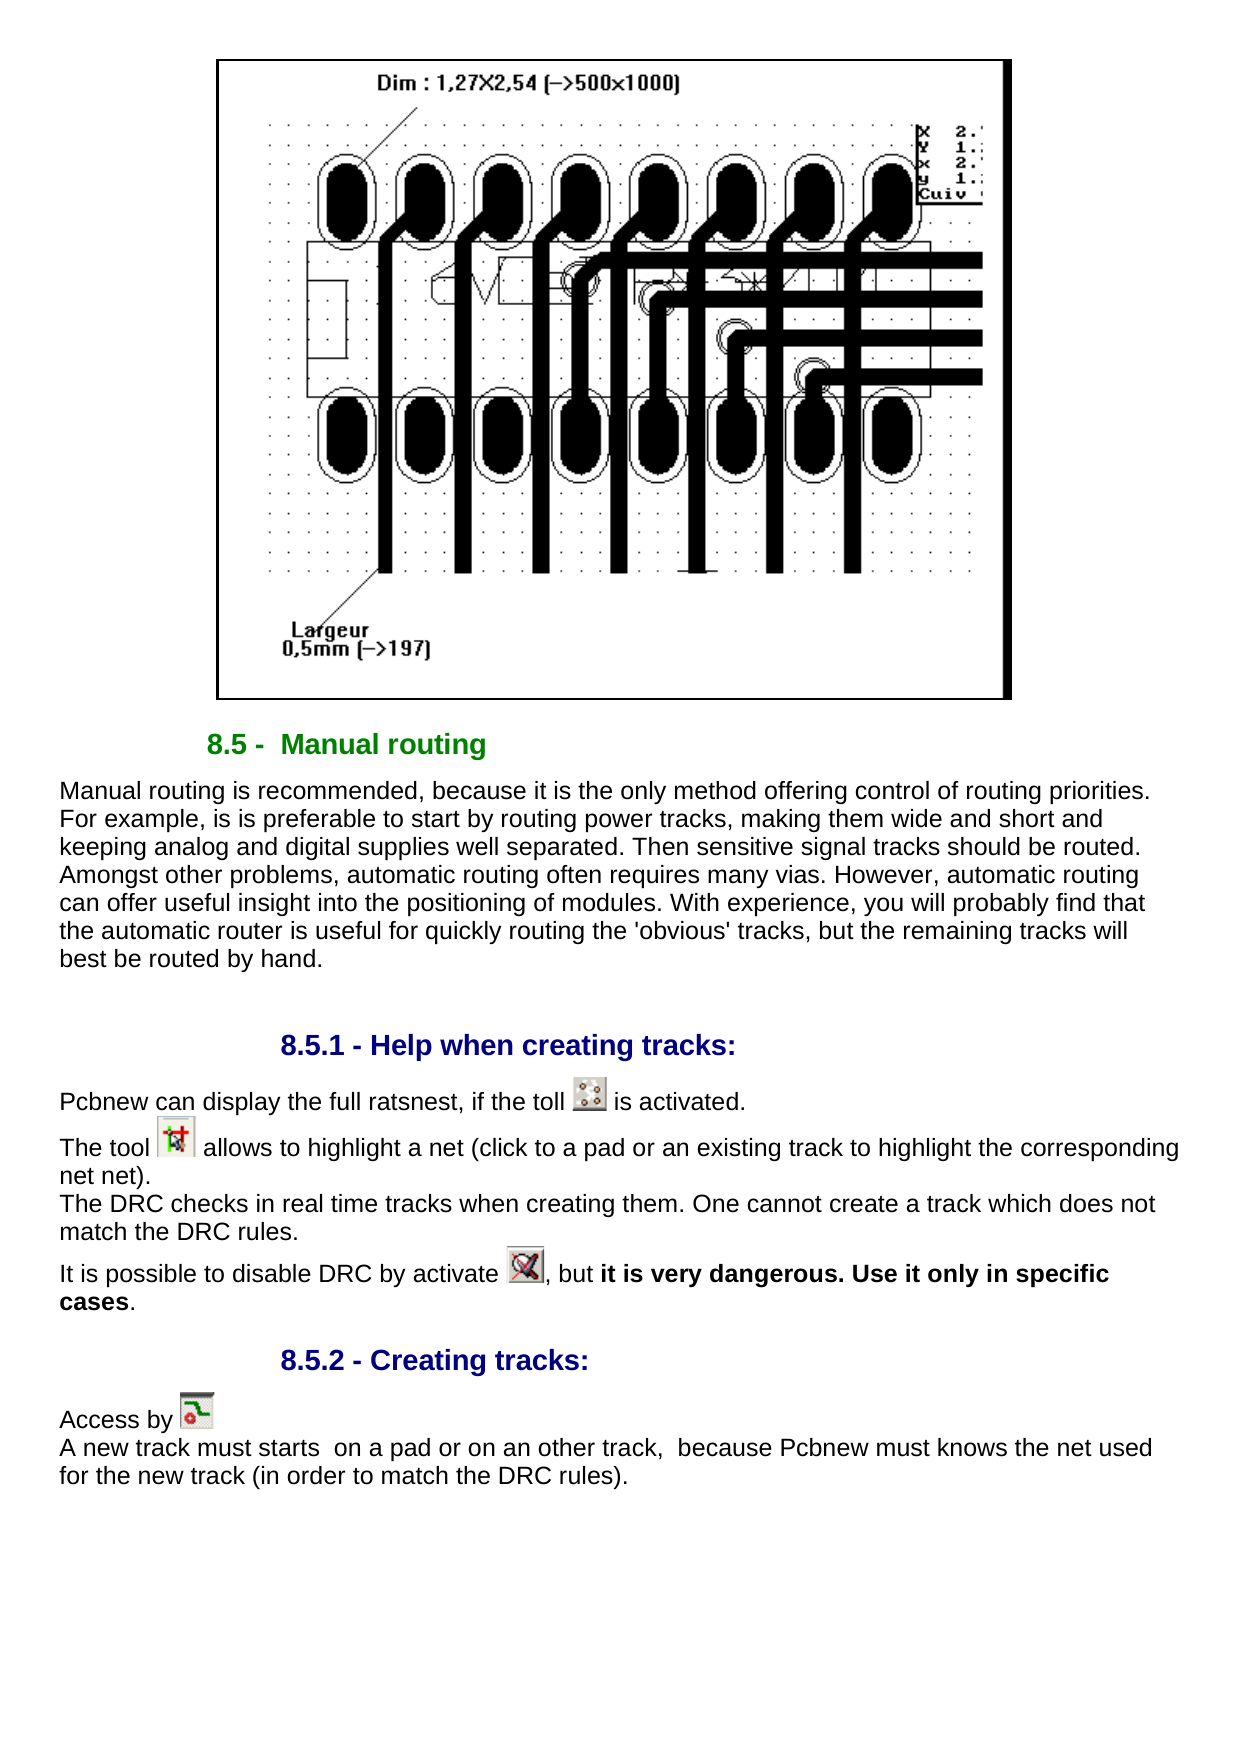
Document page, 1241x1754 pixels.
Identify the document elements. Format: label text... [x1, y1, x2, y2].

text The DRC checks in real time tracks when creating them. One cannot create a track which does not match the DRC rules. [59, 1190, 1181, 1246]
subtitle Help when creating tracks: [207, 1029, 1181, 1061]
picture [506, 1246, 545, 1283]
text Access by [59, 1392, 1181, 1434]
picture [180, 1392, 215, 1429]
subtitle Manual routing [133, 728, 1181, 760]
text Manual routing is recommended, because it is the only method offering control of routing priorities. For example, is is preferable to start by routing power tracks, making them wide and short and keeping analog and digital supplies well separated. Then sensitive signal tracks should be routed. Amongst other problems, automatic routing often requires many vias. However, automatic routing can offer useful insight into the positioning of modules. With experience, you will probably find that the automatic router is useful for quickly routing the 'obvious' tracks, but the remaining tracks will best be routed by hand. [59, 777, 1181, 973]
text A new track must starts on a pad or on an other track, because Pcbnew must knows the net used for the new track (in order to match the DRC rules). [59, 1434, 1181, 1490]
text It is possible to disable DRC by activate , but it is very dangerous. Use it only in specific cases. [59, 1246, 1181, 1316]
text Pcbnew can display the full ratsnest, if the toll is activated. [59, 1077, 1181, 1116]
subtitle Creating tracks: [207, 1344, 1181, 1376]
picture [572, 1077, 607, 1111]
text The tool allows to highlight a net (click to a pad or an existing track to highlight the corresponding net net). [59, 1116, 1181, 1190]
picture [157, 1116, 197, 1157]
